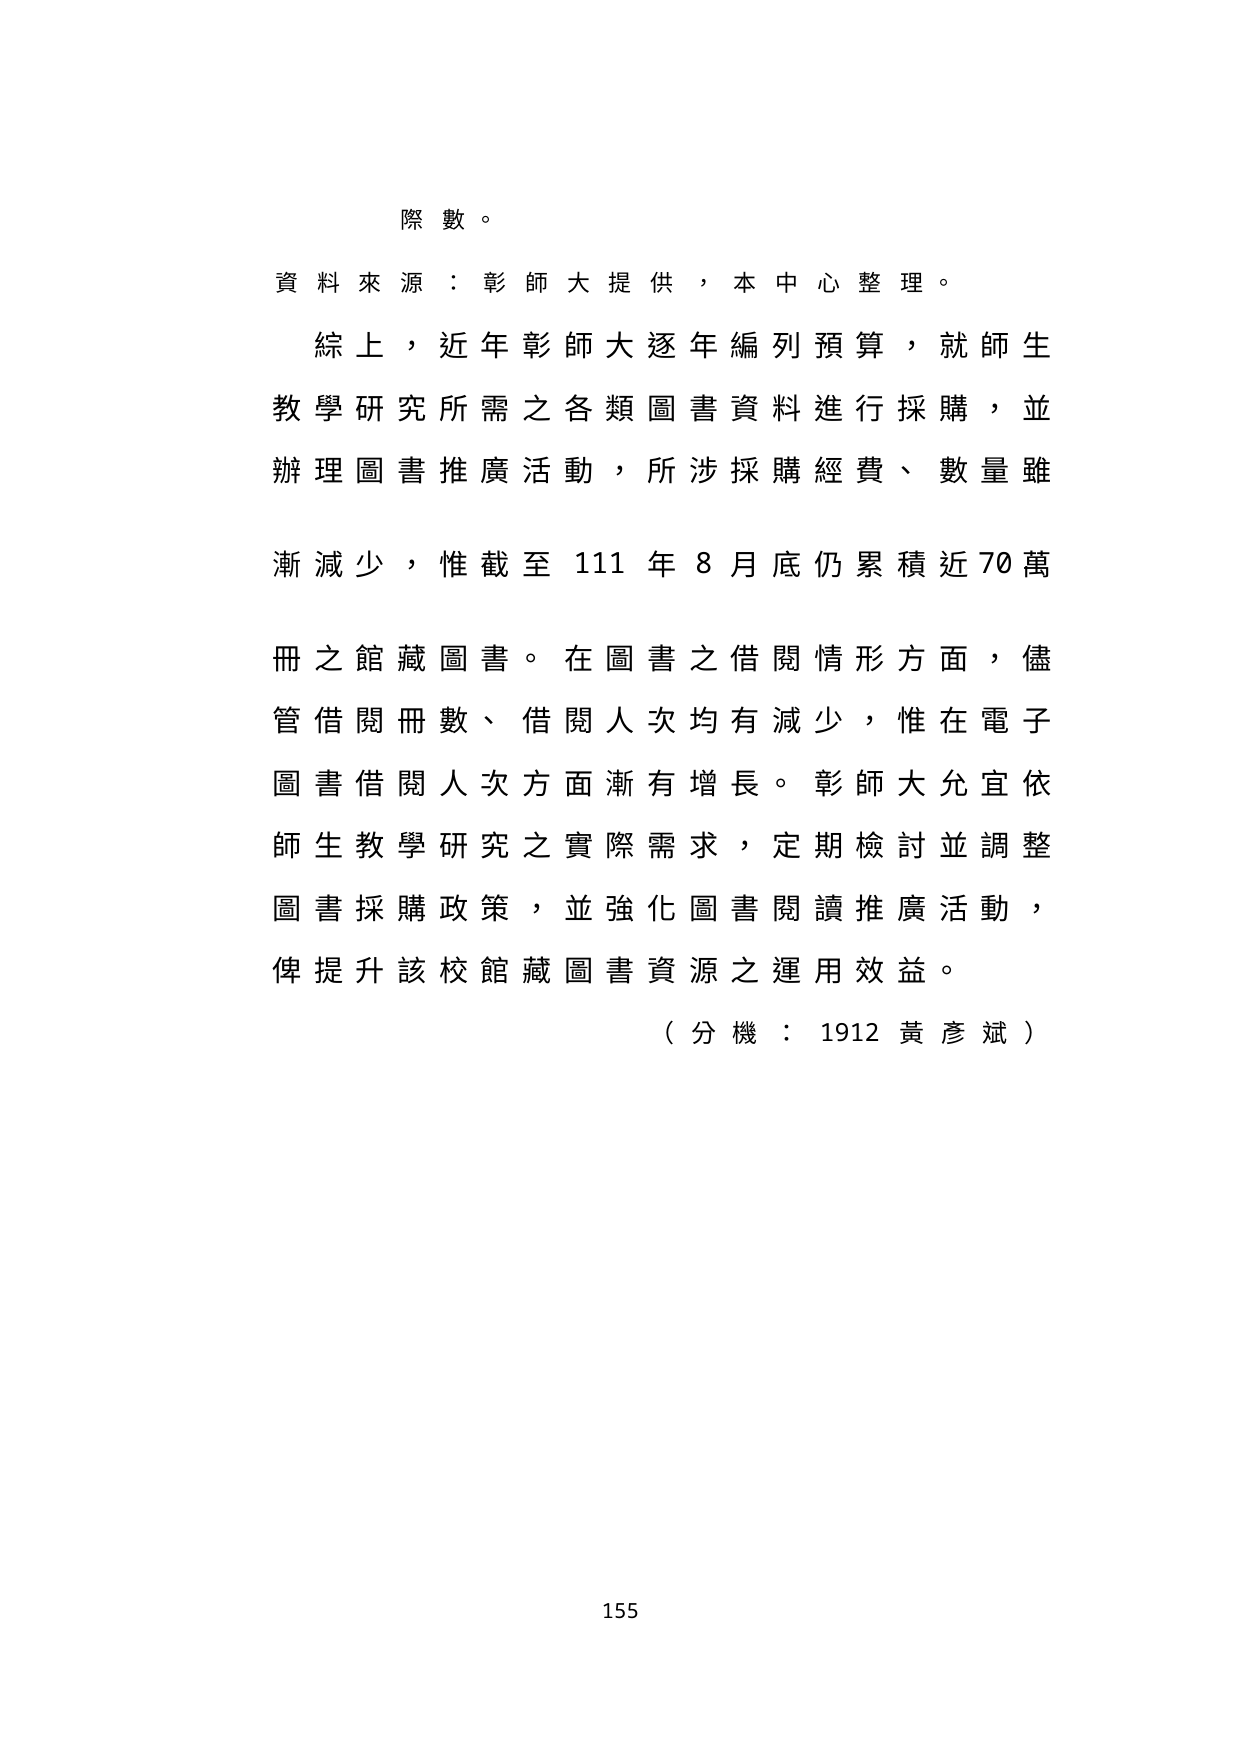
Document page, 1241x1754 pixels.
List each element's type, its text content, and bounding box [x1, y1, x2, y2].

text 際數。 [256, 177, 1058, 240]
text 綜上，近年彰師大逐年編列預算，就師生教學研究所需之各類圖書資料進行採購，並辦理圖書推廣活動，所涉採購經費、數量雖漸減少，惟截至111年8月底仍累積近70萬冊之館藏圖書。在圖書之借閱情形方面，儘管借閱冊數、借閱人次均有減少，惟在電子圖書借閱人次方面漸有增長。彰師大允宜依師生教學研究之實際需求，定期檢討並調整圖書採購政策，並強化圖書閱讀推廣活動，俾提升該校館藏圖書資源之運用效益。 [242, 302, 1058, 990]
text 資料來源：彰師大提供，本中心整理。 [256, 240, 1058, 302]
text （分機：1912黃彥斌） [183, 990, 1058, 1052]
